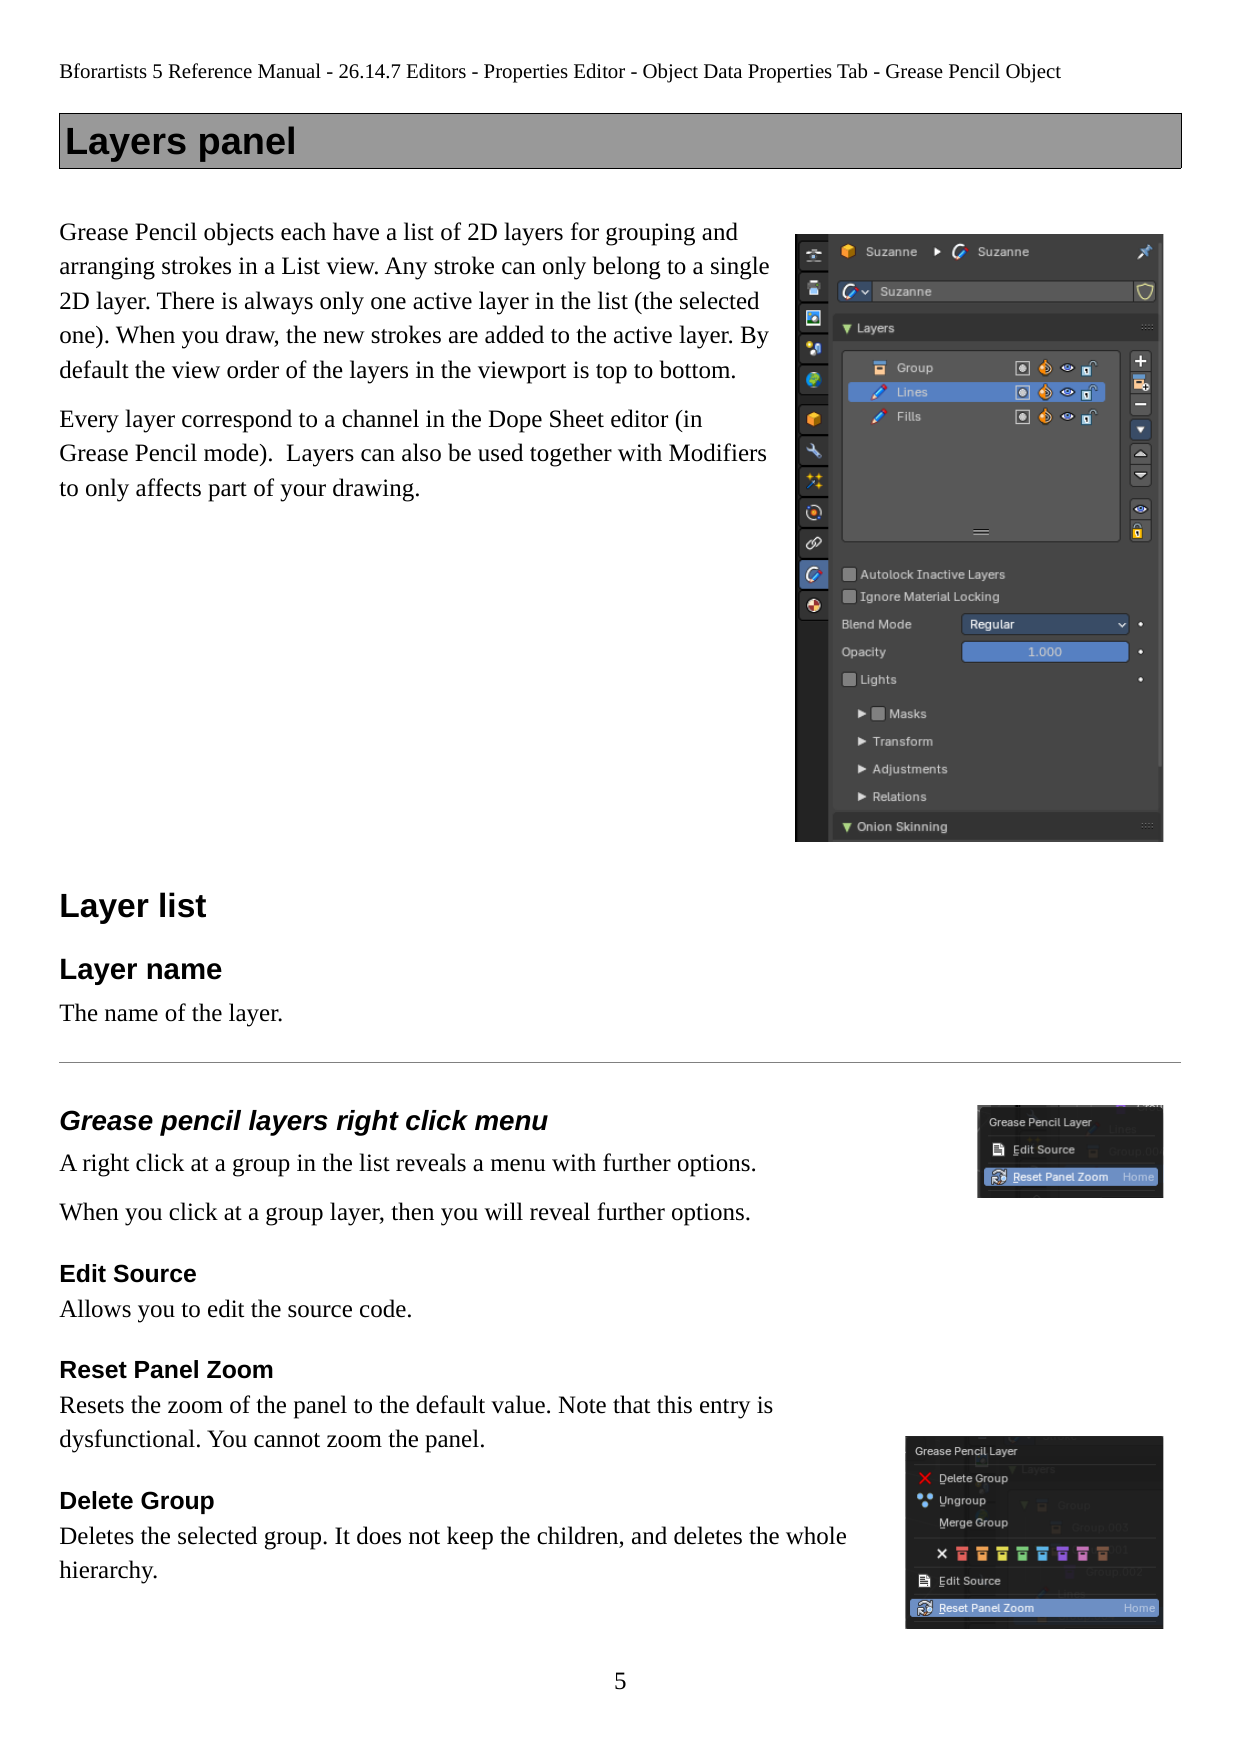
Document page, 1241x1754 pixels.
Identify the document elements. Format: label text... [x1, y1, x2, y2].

subtitle Grease pencil layers right click menu [59, 1104, 1181, 1136]
text Resets the zoom of the panel to the default value. Note that this entry is dysfunctional. You cannot zoom the panel. [59, 1390, 1181, 1453]
subtitle [1164, 1486, 1181, 1515]
text The name of the layer. [59, 998, 1181, 1027]
text Allows you to edit the source code. [59, 1294, 1181, 1322]
subtitle Layer list [59, 886, 1181, 925]
text Grease Pencil objects each have a list of 2D layers for grouping and arranging strokes in a List view. Any stroke can only belong to a single 2D layer. There is always only one active layer in the list (the selected one). When you draw, the new strokes are added to the active layer. By default the view order of the layers in the viewport is top to bottom. [59, 217, 1181, 384]
table_header Layers panel [60, 114, 1181, 168]
text Every layer correspond to a channel in the Dope Sheet editor (in Grease Pencil mode). Layers can also be used together with Modifiers to only affects part of your drawing. [59, 404, 795, 502]
subtitle Delete Group [59, 1486, 905, 1515]
picture [977, 1105, 1164, 1198]
text A right click at a group in the list reveals a menu with further options. [59, 1148, 977, 1177]
subtitle Layer name [59, 952, 1181, 986]
picture [795, 234, 1164, 842]
text Deletes the selected group. It does not keep the children, and deletes the whole hierarchy. [59, 1521, 905, 1584]
text When you click at a group layer, then you will reveal further options. [59, 1197, 1181, 1226]
subtitle Reset Panel Zoom [59, 1355, 1181, 1384]
picture [905, 1436, 1164, 1629]
subtitle Edit Source [59, 1259, 1181, 1287]
